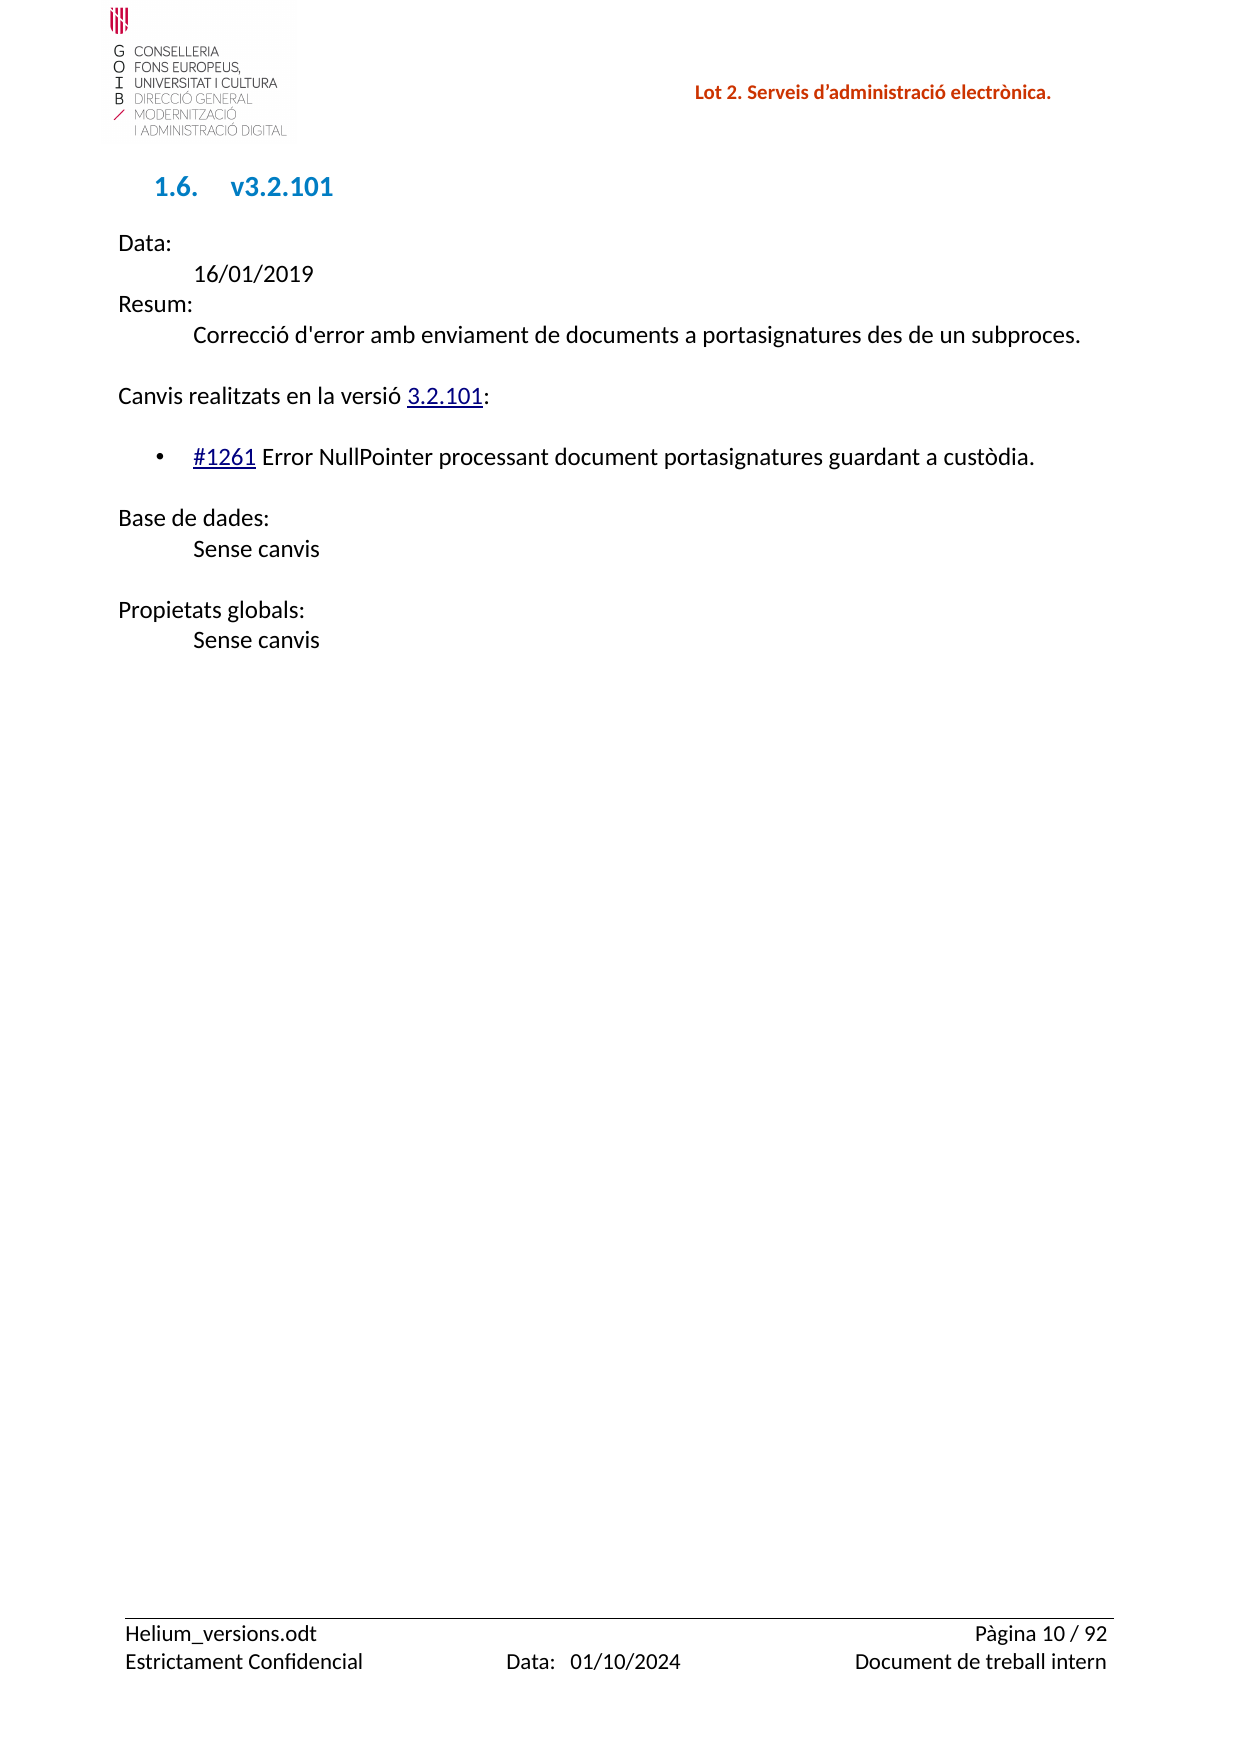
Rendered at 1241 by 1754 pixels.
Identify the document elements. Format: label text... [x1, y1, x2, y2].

text Correcció d'error amb enviament de documents a portasignatures des de un subproces. [118, 319, 1122, 350]
subtitle v3.2.101 [153, 168, 1122, 204]
list #1261 Error NullPointer processant document portasignatures guardant a custòdia. [156, 441, 1122, 472]
text Propietats globals: [118, 594, 1122, 624]
text Data: [118, 228, 1122, 258]
text Resum: [118, 289, 1122, 319]
picture [100, 0, 297, 144]
text Sense canvis [118, 533, 1122, 563]
text Sense canvis [118, 624, 1122, 655]
text 16/01/2019 [118, 258, 1122, 289]
text Canvis realitzats en la versió 3.2.101: [118, 380, 1122, 411]
text Base de dades: [118, 502, 1122, 533]
